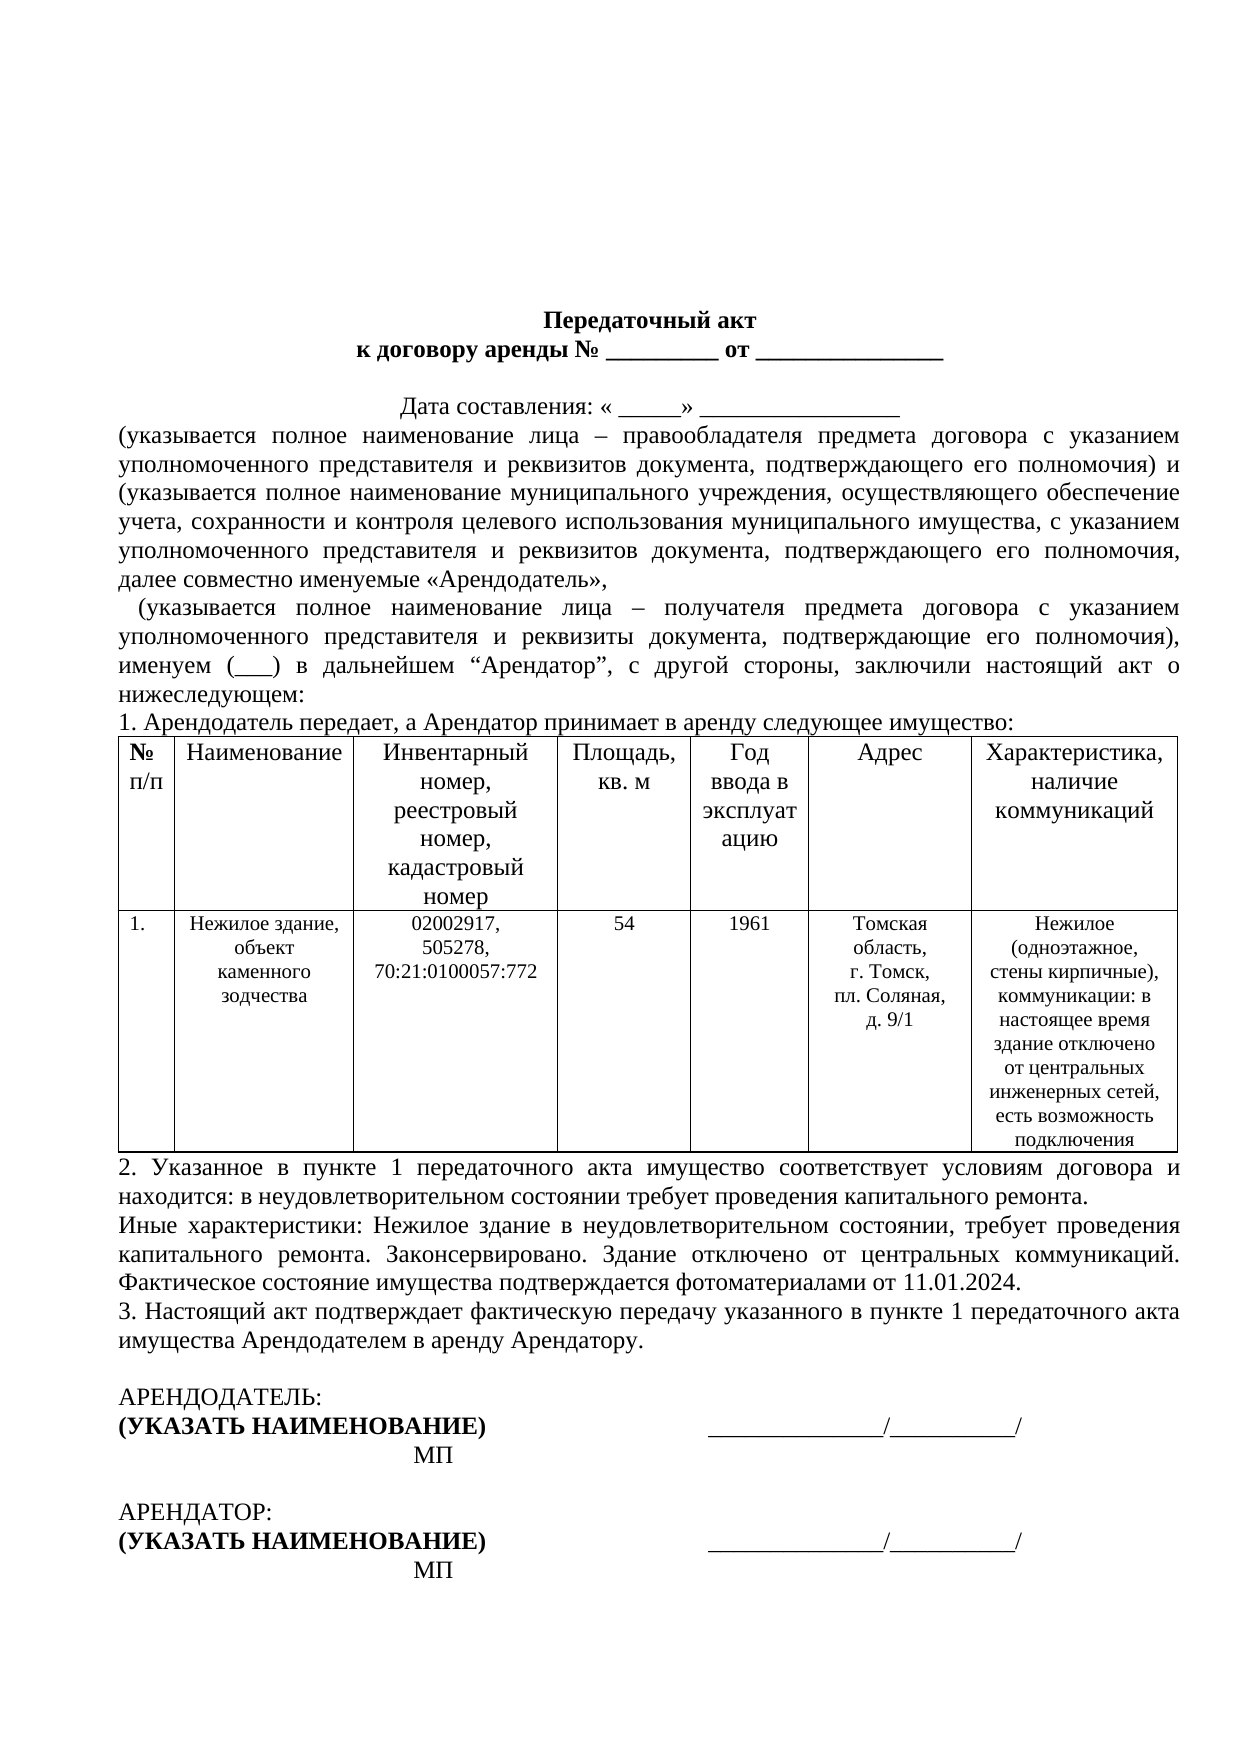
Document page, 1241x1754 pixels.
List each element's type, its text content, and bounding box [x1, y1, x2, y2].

text к договору аренды № _________ от _______________ [118, 334, 1181, 362]
table_cell 1961 [691, 911, 808, 1151]
text АРЕНДАТОР: [118, 1497, 1181, 1526]
table_cell Нежилое (одноэтажное, стены кирпичные), коммуникации: в настоящее время здание отключено от центральных инженерных сетей, есть возможность подключения [972, 911, 1177, 1151]
text МП [118, 1555, 1181, 1584]
text (УКАЗАТЬ НАИМЕНОВАНИЕ) ______________/__________/ [118, 1411, 1181, 1440]
text Иные характеристики: Нежилое здание в неудовлетворительном состоянии, требует проведения капитального ремонта. Законсервировано. Здание отключено от центральных коммуникаций. Фактическое состояние имущества подтверждается фотоматериалами от 11.01.2024. [118, 1210, 1181, 1296]
table_header Площадь, кв. м [558, 737, 690, 910]
table_header Характеристика, наличие коммуникаций [972, 737, 1177, 910]
text (указывается полное наименование лица – получателя предмета договора с указанием уполномоченного представителя и реквизиты документа, подтверждающие его полномочия), именуем (___) в дальнейшем “Арендатор”, с другой стороны, заключили настоящий акт о нижеследующем: [118, 592, 1181, 707]
table_cell Томская область, г. Томск, пл. Соляная, д. 9/1 [809, 911, 971, 1151]
table_header Год ввода в эксплуатацию [691, 737, 808, 910]
table_header Адрес [809, 737, 971, 910]
text 1. Арендодатель передает, а Арендатор принимает в аренду следующее имущество: [118, 707, 1181, 736]
table_cell 02002917, 505278, 70:21:0100057:772 [354, 911, 557, 1151]
text Дата составления: « _____» ________________ [118, 391, 1181, 420]
text 3. Настоящий акт подтверждает фактическую передачу указанного в пункте 1 передаточного акта имущества Арендодателем в аренду Арендатору. [118, 1296, 1181, 1354]
table_cell Нежилое здание, объект каменного зодчества [175, 911, 353, 1151]
text АРЕНДОДАТЕЛЬ: [118, 1382, 1181, 1411]
text МП [118, 1440, 1181, 1469]
text (УКАЗАТЬ НАИМЕНОВАНИЕ) ______________/__________/ [118, 1526, 1181, 1555]
text (указывается полное наименование лица – правообладателя предмета договора с указанием уполномоченного представителя и реквизитов документа, подтверждающего его полномочия) и (указывается полное наименование муниципального учреждения, осуществляющего обеспечение учета, сохранности и контроля целевого использования муниципального имущества, с указанием уполномоченного представителя и реквизитов документа, подтверждающего его полномочия, далее совместно именуемые «Арендодатель», [118, 420, 1181, 592]
text Передаточный акт [118, 305, 1181, 334]
table_cell 1. [119, 911, 174, 1151]
table_header Наименование [175, 737, 353, 910]
text 2. Указанное в пункте 1 передаточного акта имущество соответствует условиям договора и находится: в неудовлетворительном состоянии требует проведения капитального ремонта. [118, 1152, 1181, 1210]
table_cell 54 [558, 911, 690, 1151]
table_header Инвентарный номер, реестровый номер, кадастровый номер [354, 737, 557, 910]
table_header № п/п [119, 737, 174, 910]
